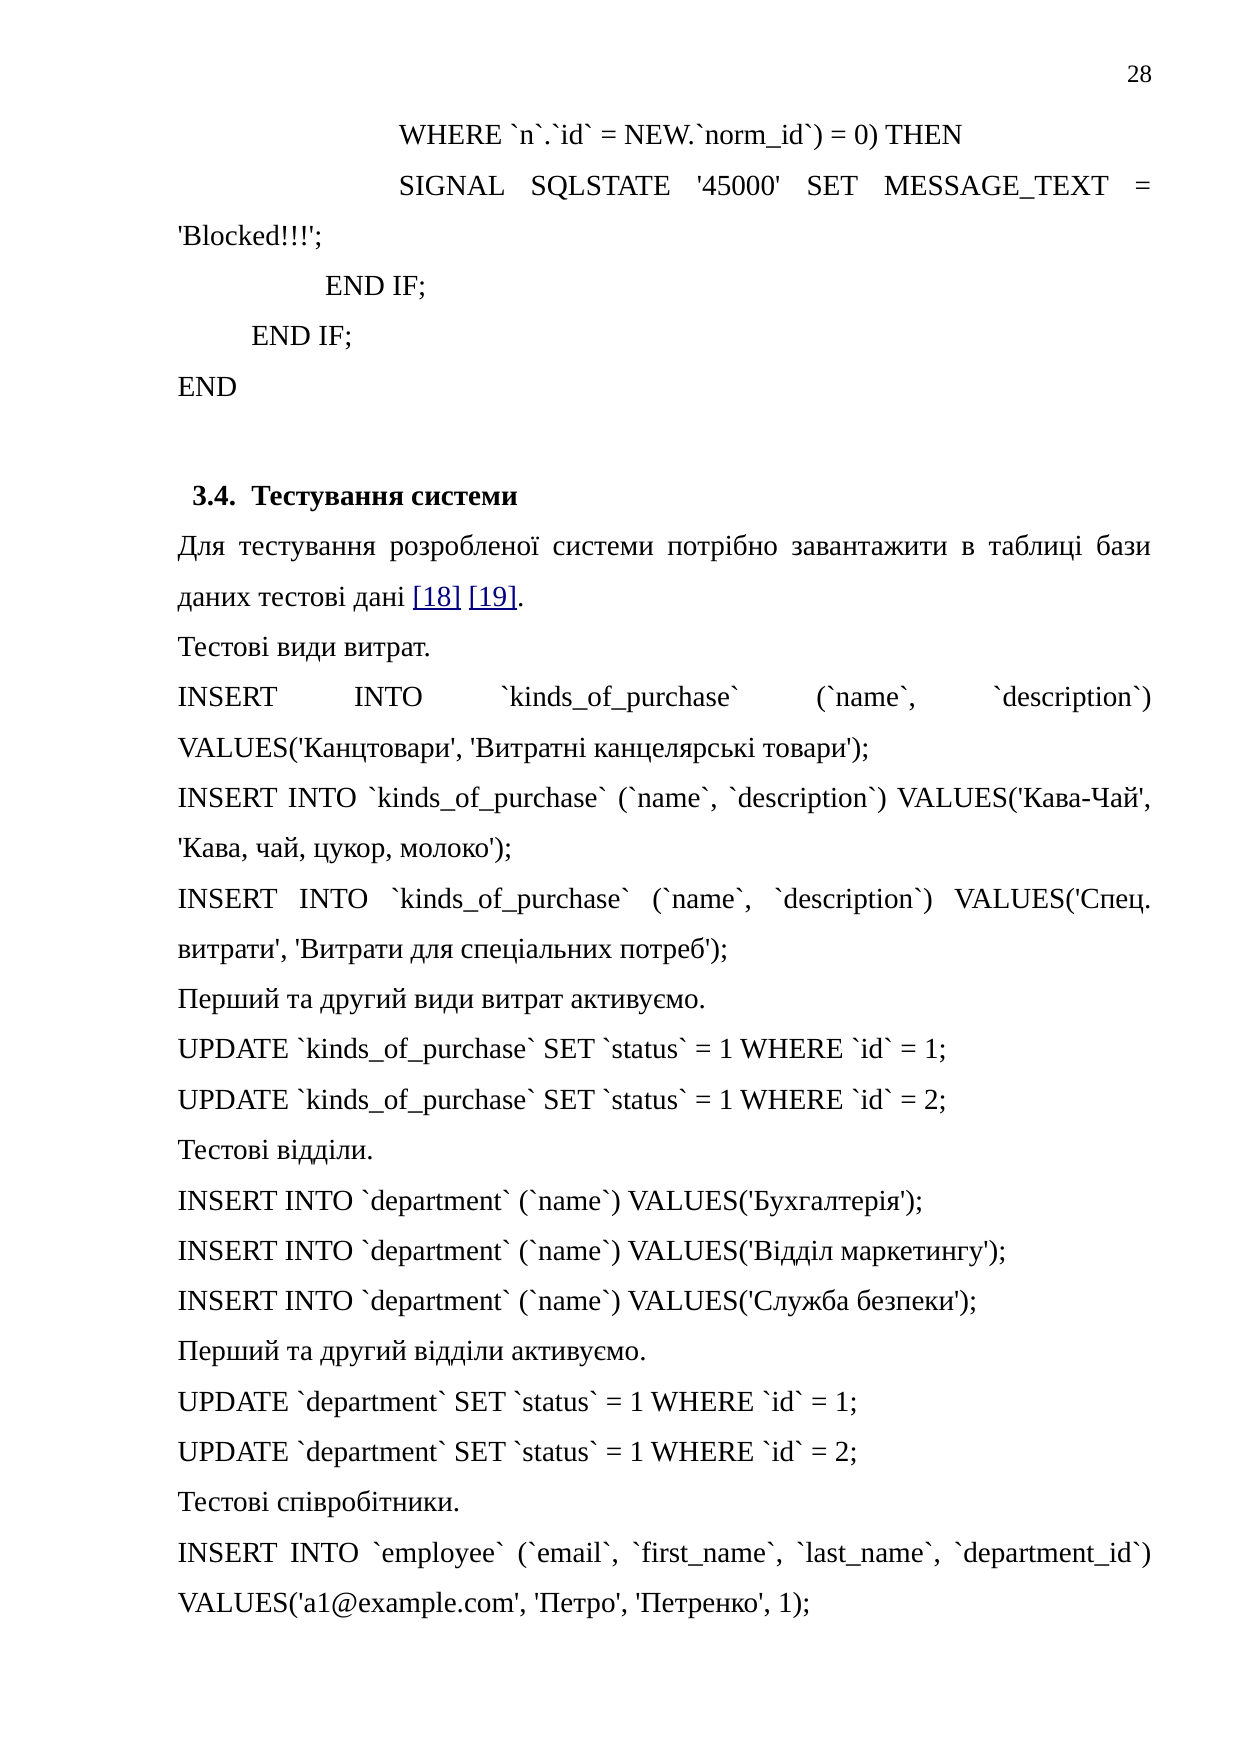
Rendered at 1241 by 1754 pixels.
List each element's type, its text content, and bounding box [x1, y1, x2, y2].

text END IF; [177, 318, 1152, 352]
text Тестові відділи. [177, 1132, 1152, 1166]
text INSERT INTO `kinds_of_purchase` (`name`, `description`) VALUES('Кава-Чай', 'Кава, чай, цукор, молоко'); [177, 780, 1152, 864]
text INSERT INTO `kinds_of_purchase` (`name`, `description`) VALUES('Спец. витрати', 'Витрати для спеціальних потреб'); [177, 881, 1152, 964]
text WHERE `n`.`id` = NEW.`norm_id`) = 0) THEN [177, 117, 1152, 151]
text INSERT INTO `department` (`name`) VALUES('Служба безпеки'); [177, 1283, 1152, 1317]
subtitle Тестування системи [177, 478, 1152, 512]
text INSERT INTO `department` (`name`) VALUES('Бухгалтерія'); [177, 1183, 1152, 1216]
text UPDATE `kinds_of_purchase` SET `status` = 1 WHERE `id` = 1; [177, 1032, 1152, 1065]
text UPDATE `department` SET `status` = 1 WHERE `id` = 2; [177, 1434, 1152, 1468]
text SIGNAL SQLSTATE '45000' SET MESSAGE_TEXT = 'Blocked!!!'; [177, 168, 1152, 251]
text END IF; [177, 268, 1152, 302]
text INSERT INTO `employee` (`email`, `first_name`, `last_name`, `department_id`) VALUES('a1@example.com', 'Петро', 'Петренко', 1); [177, 1535, 1152, 1619]
text Перший та другий відділи активуємо. [177, 1333, 1152, 1367]
text Для тестування розробленої системи потрібно завантажити в таблиці бази даних тестові дані [18] [19]. [177, 528, 1152, 612]
text END [177, 369, 1152, 402]
text UPDATE `kinds_of_purchase` SET `status` = 1 WHERE `id` = 2; [177, 1082, 1152, 1116]
text INSERT INTO `department` (`name`) VALUES('Відділ маркетингу'); [177, 1233, 1152, 1266]
text UPDATE `department` SET `status` = 1 WHERE `id` = 1; [177, 1384, 1152, 1417]
text INSERT INTO `kinds_of_purchase` (`name`, `description`) VALUES('Канцтовари', 'Витратні канцелярські товари'); [177, 679, 1152, 763]
text Тестові види витрат. [177, 629, 1152, 663]
text Тестові співробітники. [177, 1484, 1152, 1518]
text Перший та другий види витрат активуємо. [177, 981, 1152, 1015]
